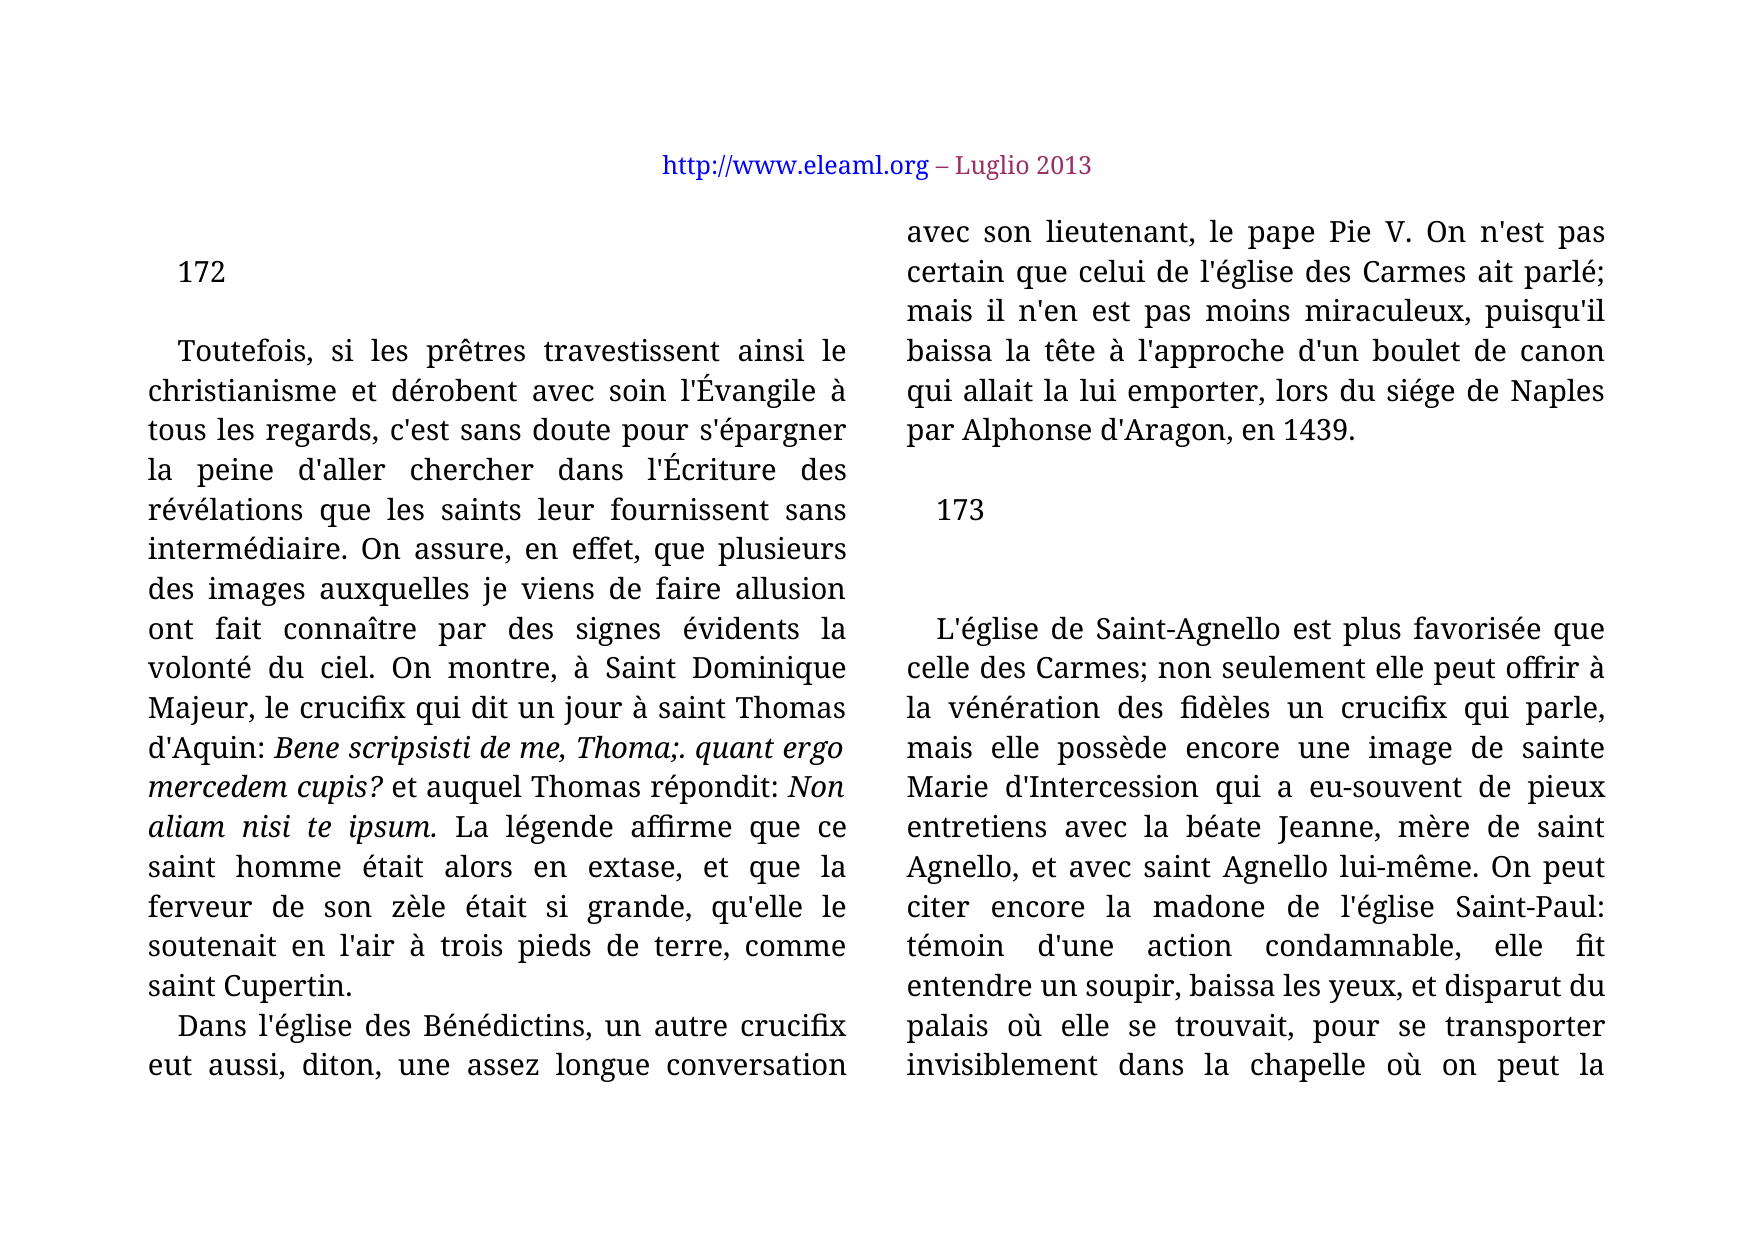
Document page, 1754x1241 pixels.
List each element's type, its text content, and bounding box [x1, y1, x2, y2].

text Toutefois, si les prêtres travestissent ainsi le christianisme et dérobent avec soin l'Évangile à tous les regards, c'est sans doute pour s'épargner la peine d'aller chercher dans l'Écriture des révélations que les saints leur fournissent sans intermédiaire. On assure, en effet, que plusieurs des images auxquelles je viens de faire allusion ont fait connaître par des signes évidents la volonté du ciel. On montre, à Saint Dominique Majeur, le crucifix qui dit un jour à saint Thomas d'Aquin: Bene scripsisti de me, Thoma;. quant ergo mercedem cupis? et auquel Thomas répondit: Non aliam nisi te ipsum. La légende affirme que ce saint homme était alors en extase, et que la ferveur de son zèle était si grande, qu'elle le soutenait en l'air à trois pieds de terre, comme saint Cupertin. [148, 330, 847, 1005]
text 173 [906, 489, 1606, 529]
text 172 [148, 251, 847, 291]
text avec son lieutenant, le pape Pie V. On n'est pas certain que celui de l'église des Carmes ait parlé; mais il n'en est pas moins miraculeux, puisqu'il baissa la tête à l'approche d'un boulet de canon qui allait la lui emporter, lors du siége de Naples par Alphonse d'Aragon, en 1439. [906, 211, 1606, 449]
text L'église de Saint-Agnello est plus favorisée que celle des Carmes; non seulement elle peut offrir à la vénération des fidèles un crucifix qui parle, mais elle possède encore une image de sainte Marie d'Intercession qui a eu-souvent de pieux entretiens avec la béate Jeanne, mère de saint Agnello, et avec saint Agnello lui-même. On peut citer encore la madone de l'église Saint-Paul: témoin d'une action condamnable, elle fit entendre un soupir, baissa les yeux, et disparut du palais où elle se trouvait, pour se transporter invisiblement dans la chapelle où on peut la [906, 608, 1606, 1084]
text Dans l'église des Bénédictins, un autre crucifix eut aussi, diton, une assez longue conversation [148, 1005, 847, 1084]
